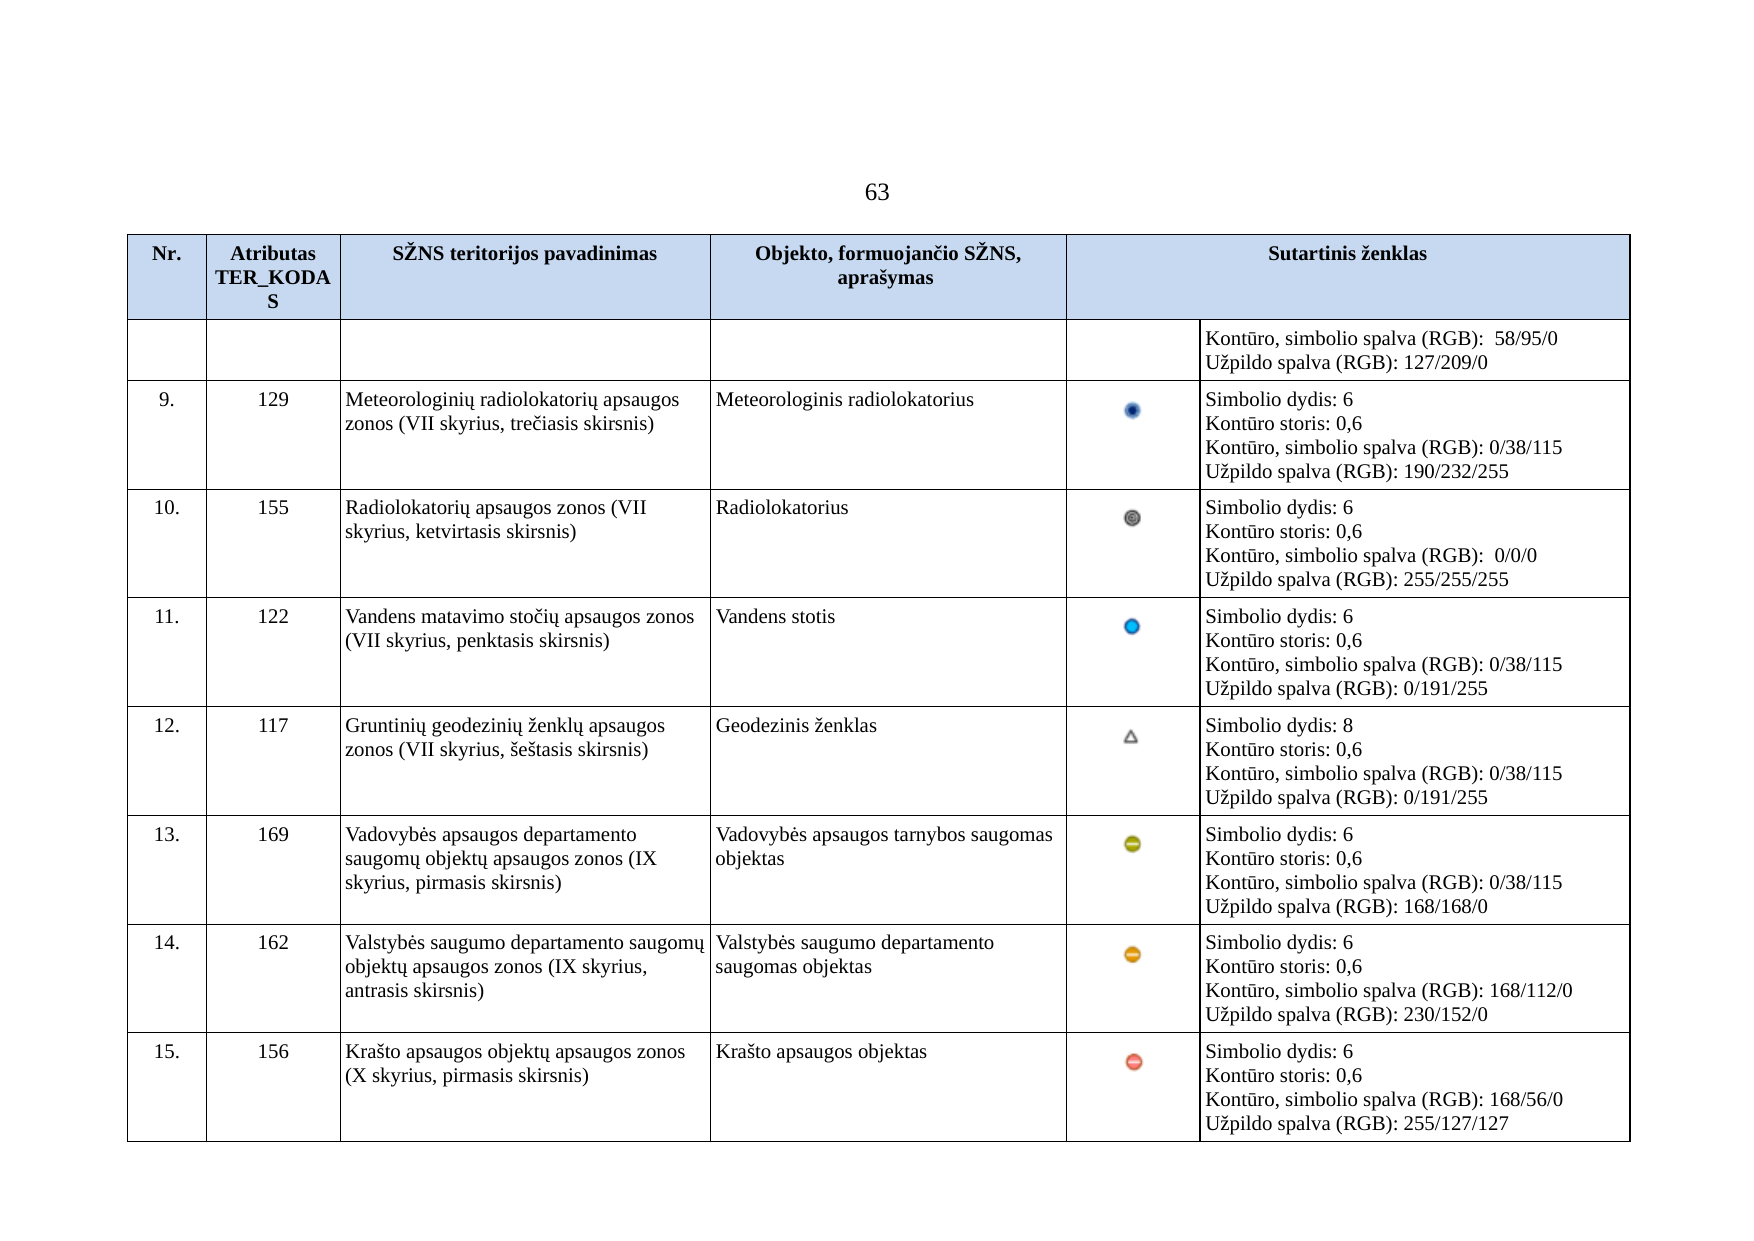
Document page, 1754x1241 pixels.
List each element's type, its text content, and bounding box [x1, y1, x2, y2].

table_cell Simbolio dydis: 6 Kontūro storis: 0,6 Kontūro, simbolio spalva (RGB): 168/112/0 Užpildo spalva (RGB): 230/152/0 [1201, 925, 1629, 1032]
table_cell 129 [207, 381, 340, 488]
table_cell Gruntinių geodezinių ženklų apsaugos zonos (VII skyrius, šeštasis skirsnis) [341, 707, 710, 815]
table_cell Simbolio dydis: 6 Kontūro storis: 0,6 Kontūro, simbolio spalva (RGB): 0/0/0 Užpildo spalva (RGB): 255/255/255 [1201, 490, 1629, 597]
table_header Sutartinis ženklas [1067, 235, 1629, 319]
table_cell [1067, 925, 1199, 1032]
table_cell 169 [207, 816, 340, 923]
table_cell Vandens matavimo stočių apsaugos zonos (VII skyrius, penktasis skirsnis) [341, 598, 710, 706]
table_cell Vandens stotis [711, 598, 1066, 706]
table_cell Vadovybės apsaugos departamento saugomų objektų apsaugos zonos (IX skyrius, pirmasis skirsnis) [341, 816, 710, 923]
table_cell [1067, 490, 1199, 597]
table_cell [207, 320, 340, 380]
table_cell 10. [128, 490, 206, 597]
table_header Objekto, formuojančio SŽNS, aprašymas [711, 235, 1066, 319]
table_cell 15. [128, 1033, 206, 1141]
table_cell 14. [128, 925, 206, 1032]
table_cell 156 [207, 1033, 340, 1141]
table_header SŽNS teritorijos pavadinimas [341, 235, 710, 319]
table_cell Radiolokatorių apsaugos zonos (VII skyrius, ketvirtasis skirsnis) [341, 490, 710, 597]
table_cell Kontūro, simbolio spalva (RGB): 58/95/0 Užpildo spalva (RGB): 127/209/0 [1201, 320, 1629, 380]
table_cell [711, 320, 1066, 380]
table_cell Simbolio dydis: 8 Kontūro storis: 0,6 Kontūro, simbolio spalva (RGB): 0/38/115 Užpildo spalva (RGB): 0/191/255 [1201, 707, 1629, 815]
table_cell [1067, 320, 1199, 380]
table_cell Valstybės saugumo departamento saugomų objektų apsaugos zonos (IX skyrius, antrasis skirsnis) [341, 925, 710, 1032]
table_cell 117 [207, 707, 340, 815]
table_cell 12. [128, 707, 206, 815]
table_header Nr. [128, 235, 206, 319]
table_cell 9. [128, 381, 206, 488]
table_cell [1067, 707, 1199, 815]
table_cell Simbolio dydis: 6 Kontūro storis: 0,6 Kontūro, simbolio spalva (RGB): 0/38/115 Užpildo spalva (RGB): 190/232/255 [1201, 381, 1629, 488]
table_cell 162 [207, 925, 340, 1032]
table_cell Krašto apsaugos objektų apsaugos zonos (X skyrius, pirmasis skirsnis) [341, 1033, 710, 1141]
table_cell 11. [128, 598, 206, 706]
table_cell Radiolokatorius [711, 490, 1066, 597]
table_cell Simbolio dydis: 6 Kontūro storis: 0,6 Kontūro, simbolio spalva (RGB): 0/38/115 Užpildo spalva (RGB): 0/191/255 [1201, 598, 1629, 706]
table_cell Valstybės saugumo departamento saugomas objektas [711, 925, 1066, 1032]
table_cell Simbolio dydis: 6 Kontūro storis: 0,6 Kontūro, simbolio spalva (RGB): 168/56/0 Užpildo spalva (RGB): 255/127/127 [1201, 1033, 1629, 1141]
table_cell Krašto apsaugos objektas [711, 1033, 1066, 1141]
table_cell [1067, 816, 1199, 923]
table_cell Simbolio dydis: 6 Kontūro storis: 0,6 Kontūro, simbolio spalva (RGB): 0/38/115 Užpildo spalva (RGB): 168/168/0 [1201, 816, 1629, 923]
table_cell [1067, 1033, 1199, 1141]
table_cell 122 [207, 598, 340, 706]
table_cell Meteorologinis radiolokatorius [711, 381, 1066, 488]
table_cell Vadovybės apsaugos tarnybos saugomas objektas [711, 816, 1066, 923]
table_cell Geodezinis ženklas [711, 707, 1066, 815]
table_cell 155 [207, 490, 340, 597]
table_cell 13. [128, 816, 206, 923]
table_header Atributas TER_KODAS [207, 235, 340, 319]
table_cell Meteorologinių radiolokatorių apsaugos zonos (VII skyrius, trečiasis skirsnis) [341, 381, 710, 488]
table_cell [341, 320, 710, 380]
table_cell [128, 320, 206, 380]
table_cell [1067, 598, 1199, 706]
table_cell [1067, 381, 1199, 488]
